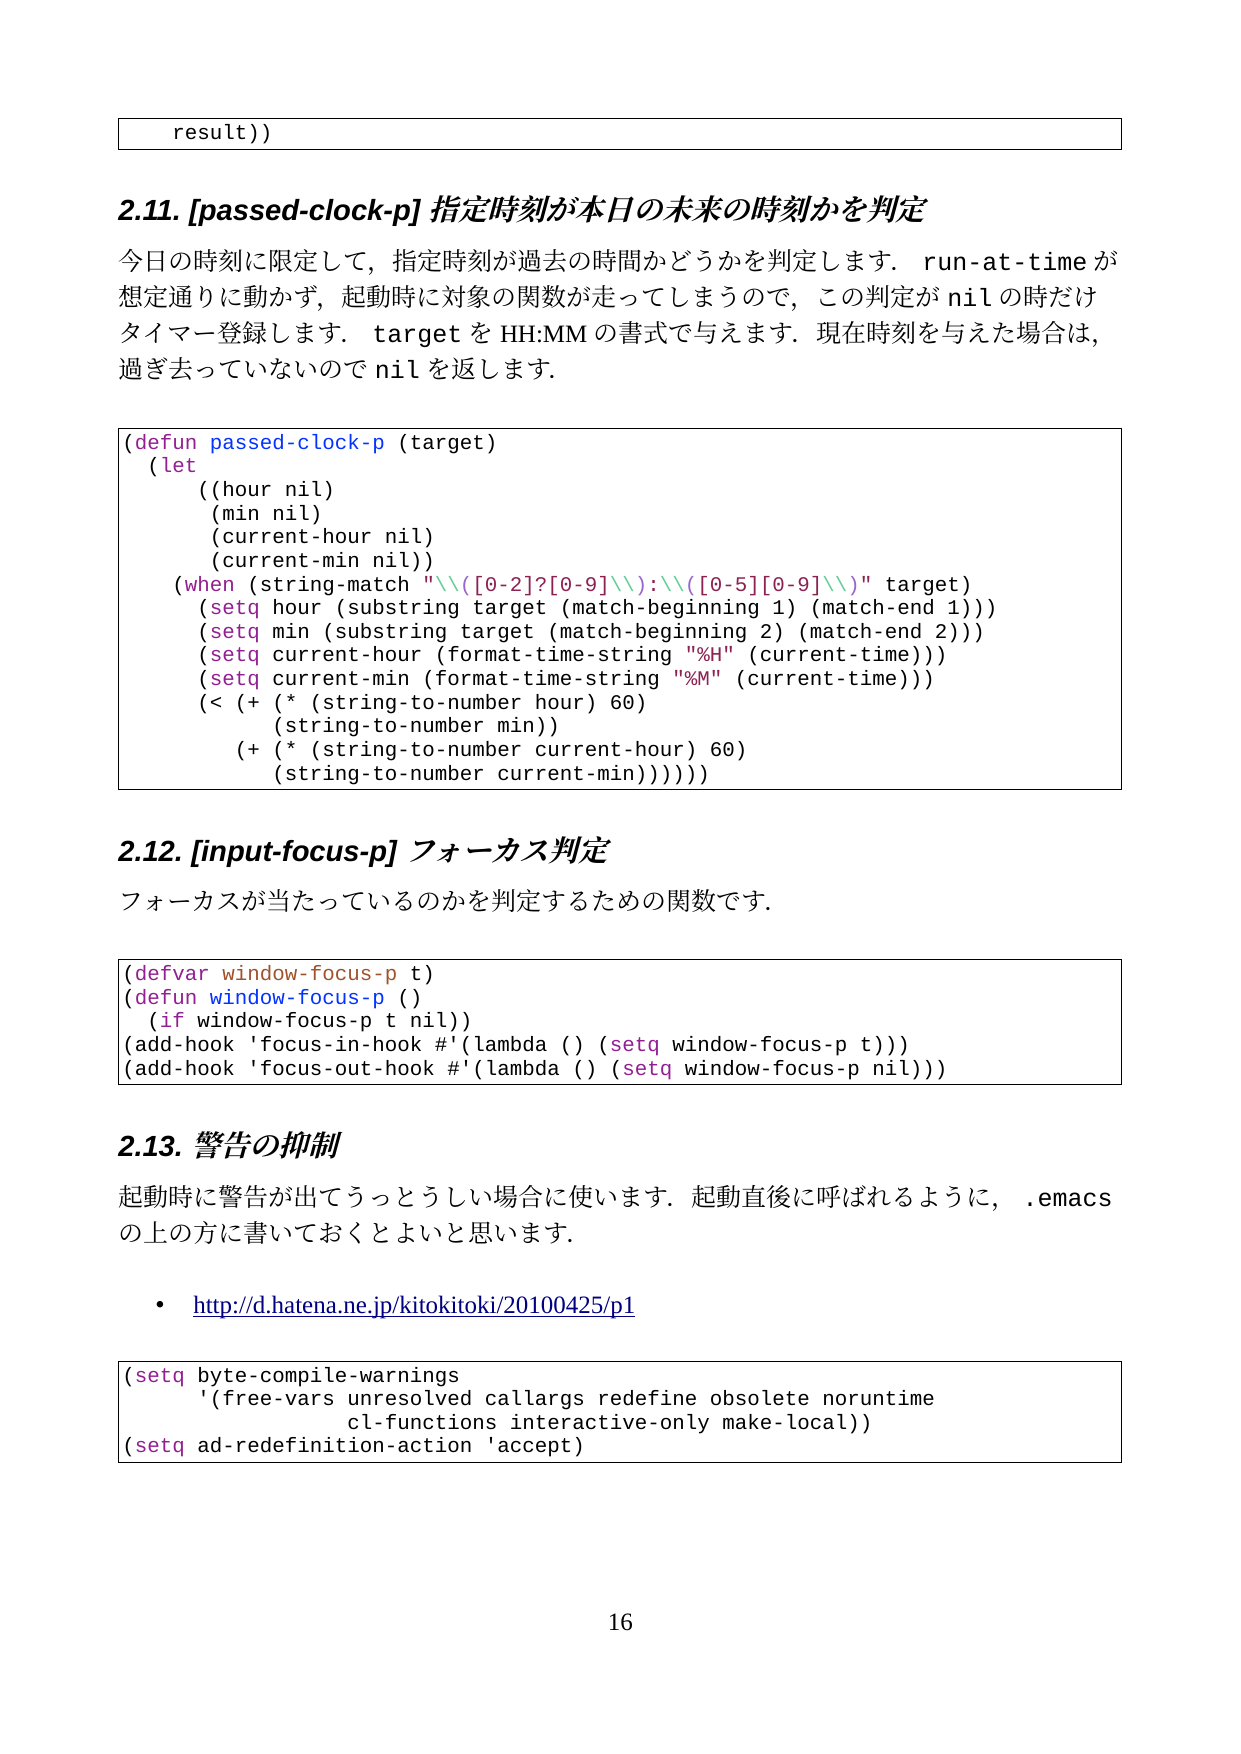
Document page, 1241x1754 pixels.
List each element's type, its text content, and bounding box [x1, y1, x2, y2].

text 今日の時刻に限定して，指定時刻が過去の時間かどうかを判定します． run-at-time が想定通りに動かず，起動時に対象の関数が走ってしまうので，この判定が nil の時だけタイマー登録します． target を HH:MM の書式で与えます．現在時刻を与えた場合は，過ぎ去っていないので nil を返します． [118, 241, 1122, 415]
text (if window-focus-p t nil)) [119, 1007, 1121, 1030]
text (setq current-min (format-time-string "%M" (current-time))) [119, 664, 1121, 688]
subtitle 警告の抑制 [118, 1123, 1122, 1165]
text cl-functions interactive-only make-local)) [119, 1408, 1121, 1432]
text result)) [119, 119, 1121, 149]
text '(free-vars unresolved callargs redefine obsolete noruntime [119, 1384, 1121, 1408]
subtitle [passed-clock-p] 指定時刻が本日の未来の時刻かを判定 [118, 187, 1122, 229]
text (when (string-match "\\([0-2]?[0-9]\\):\\([0-5][0-9]\\)" target) [119, 569, 1121, 593]
text (add-hook 'focus-in-hook #'(lambda () (setq window-focus-p t))) [119, 1030, 1121, 1054]
text (setq min (substring target (match-beginning 2) (match-end 2))) [119, 617, 1121, 641]
text フォーカスが当たっているのかを判定するための関数です． [118, 882, 1122, 947]
subtitle [input-focus-p] フォーカス判定 [118, 828, 1122, 869]
text ((hour nil) [119, 475, 1121, 499]
text (setq ad-redefinition-action 'accept) [119, 1432, 1121, 1462]
text (setq byte-compile-warnings [119, 1362, 1121, 1384]
text (defun passed-clock-p (target) [119, 429, 1121, 451]
text 起動時に警告が出てうっとうしい場合に使います．起動直後に呼ばれるように， .emacs の上の方に書いておくとよいと思います． [118, 1177, 1122, 1278]
text (add-hook 'focus-out-hook #'(lambda () (setq window-focus-p nil))) [119, 1054, 1121, 1084]
text (string-to-number min)) [119, 711, 1121, 735]
text (defun window-focus-p () [119, 983, 1121, 1007]
text (let [119, 451, 1121, 475]
list http://d.hatena.ne.jp/kitokitoki/20100425/p1 [156, 1291, 1122, 1348]
text (defvar window-focus-p t) [119, 960, 1121, 983]
text (string-to-number current-min)))))) [119, 759, 1121, 789]
text (+ (* (string-to-number current-hour) 60) [119, 735, 1121, 759]
text (setq hour (substring target (match-beginning 1) (match-end 1))) [119, 593, 1121, 617]
text (< (+ (* (string-to-number hour) 60) [119, 688, 1121, 711]
text (current-min nil)) [119, 546, 1121, 569]
text (setq current-hour (format-time-string "%H" (current-time))) [119, 641, 1121, 664]
text (current-hour nil) [119, 522, 1121, 546]
text (min nil) [119, 499, 1121, 522]
